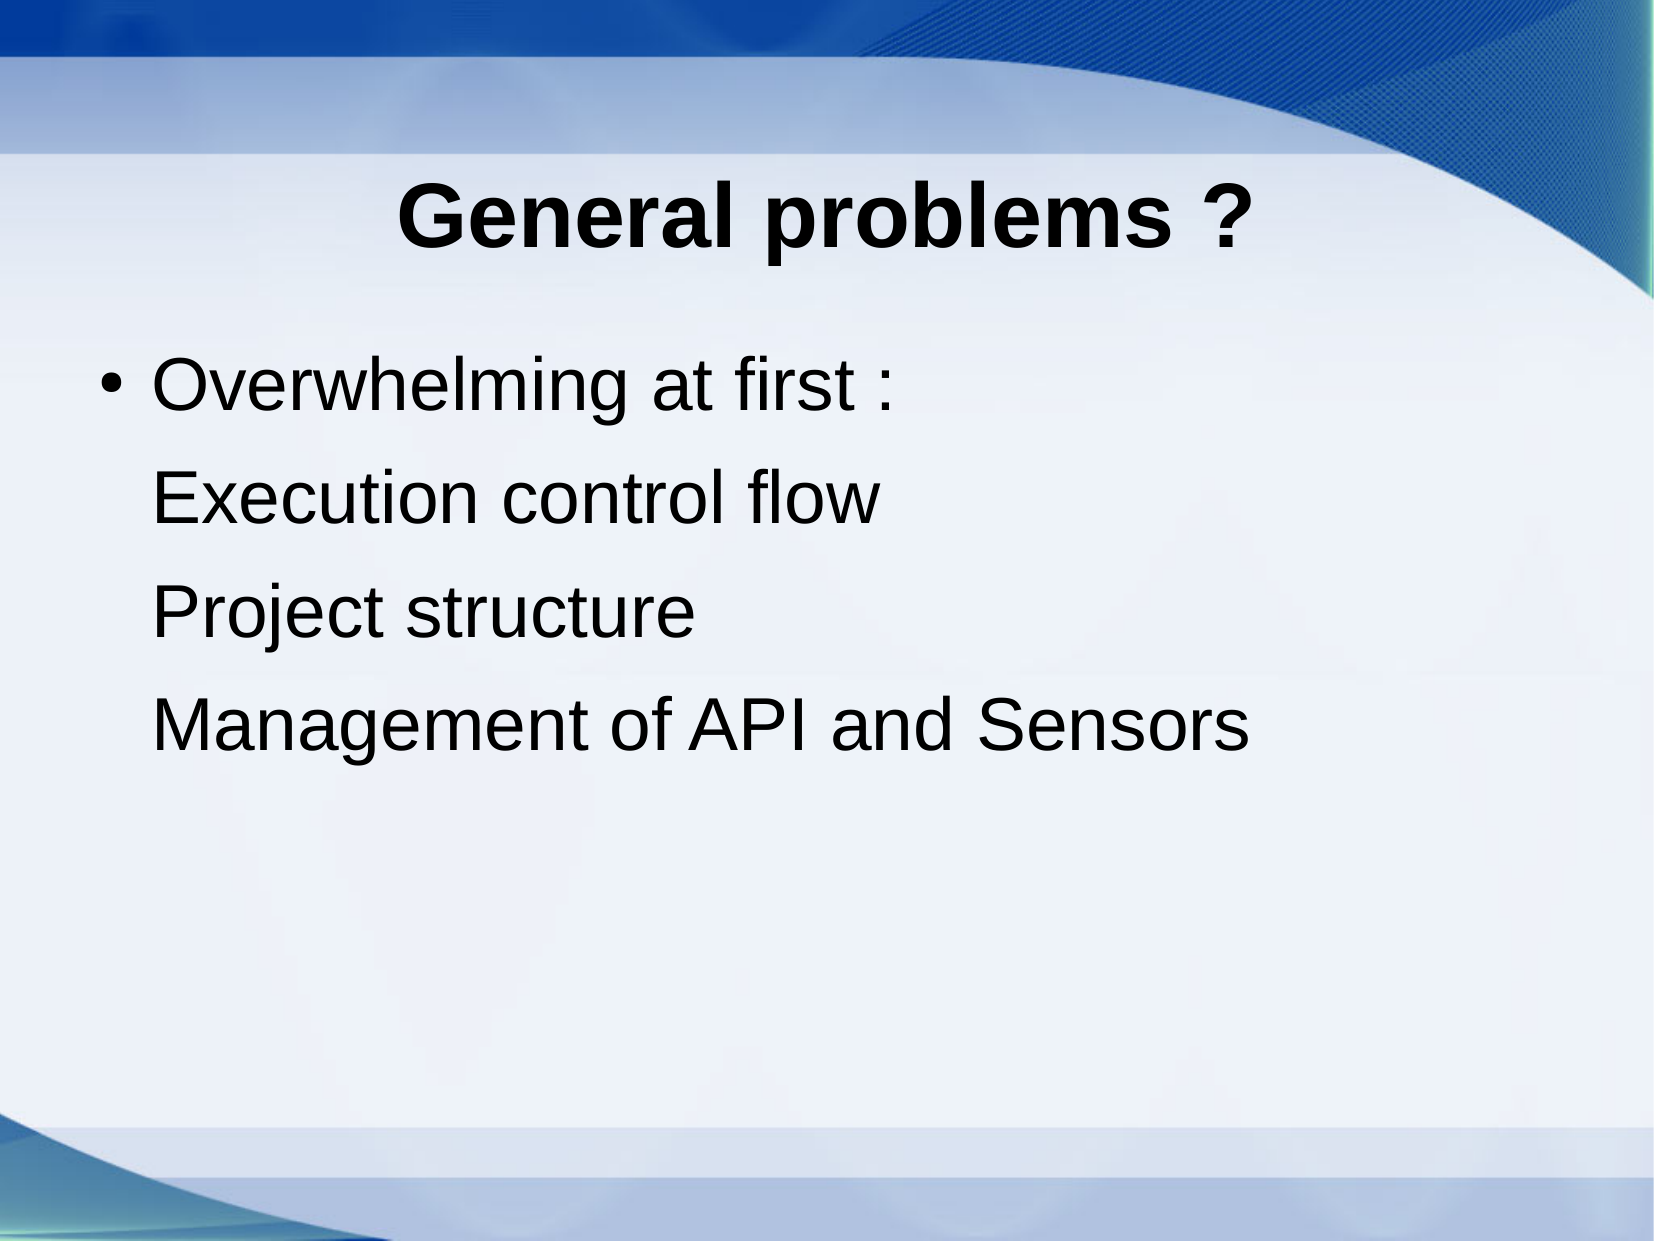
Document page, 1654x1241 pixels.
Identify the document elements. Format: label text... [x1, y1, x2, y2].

list Overwhelming at first : Execution control flow Project structure Management of API and Sensors [80, 342, 1536, 1062]
picture [0, 0, 1654, 1241]
title General problems ? [82, 111, 1571, 319]
